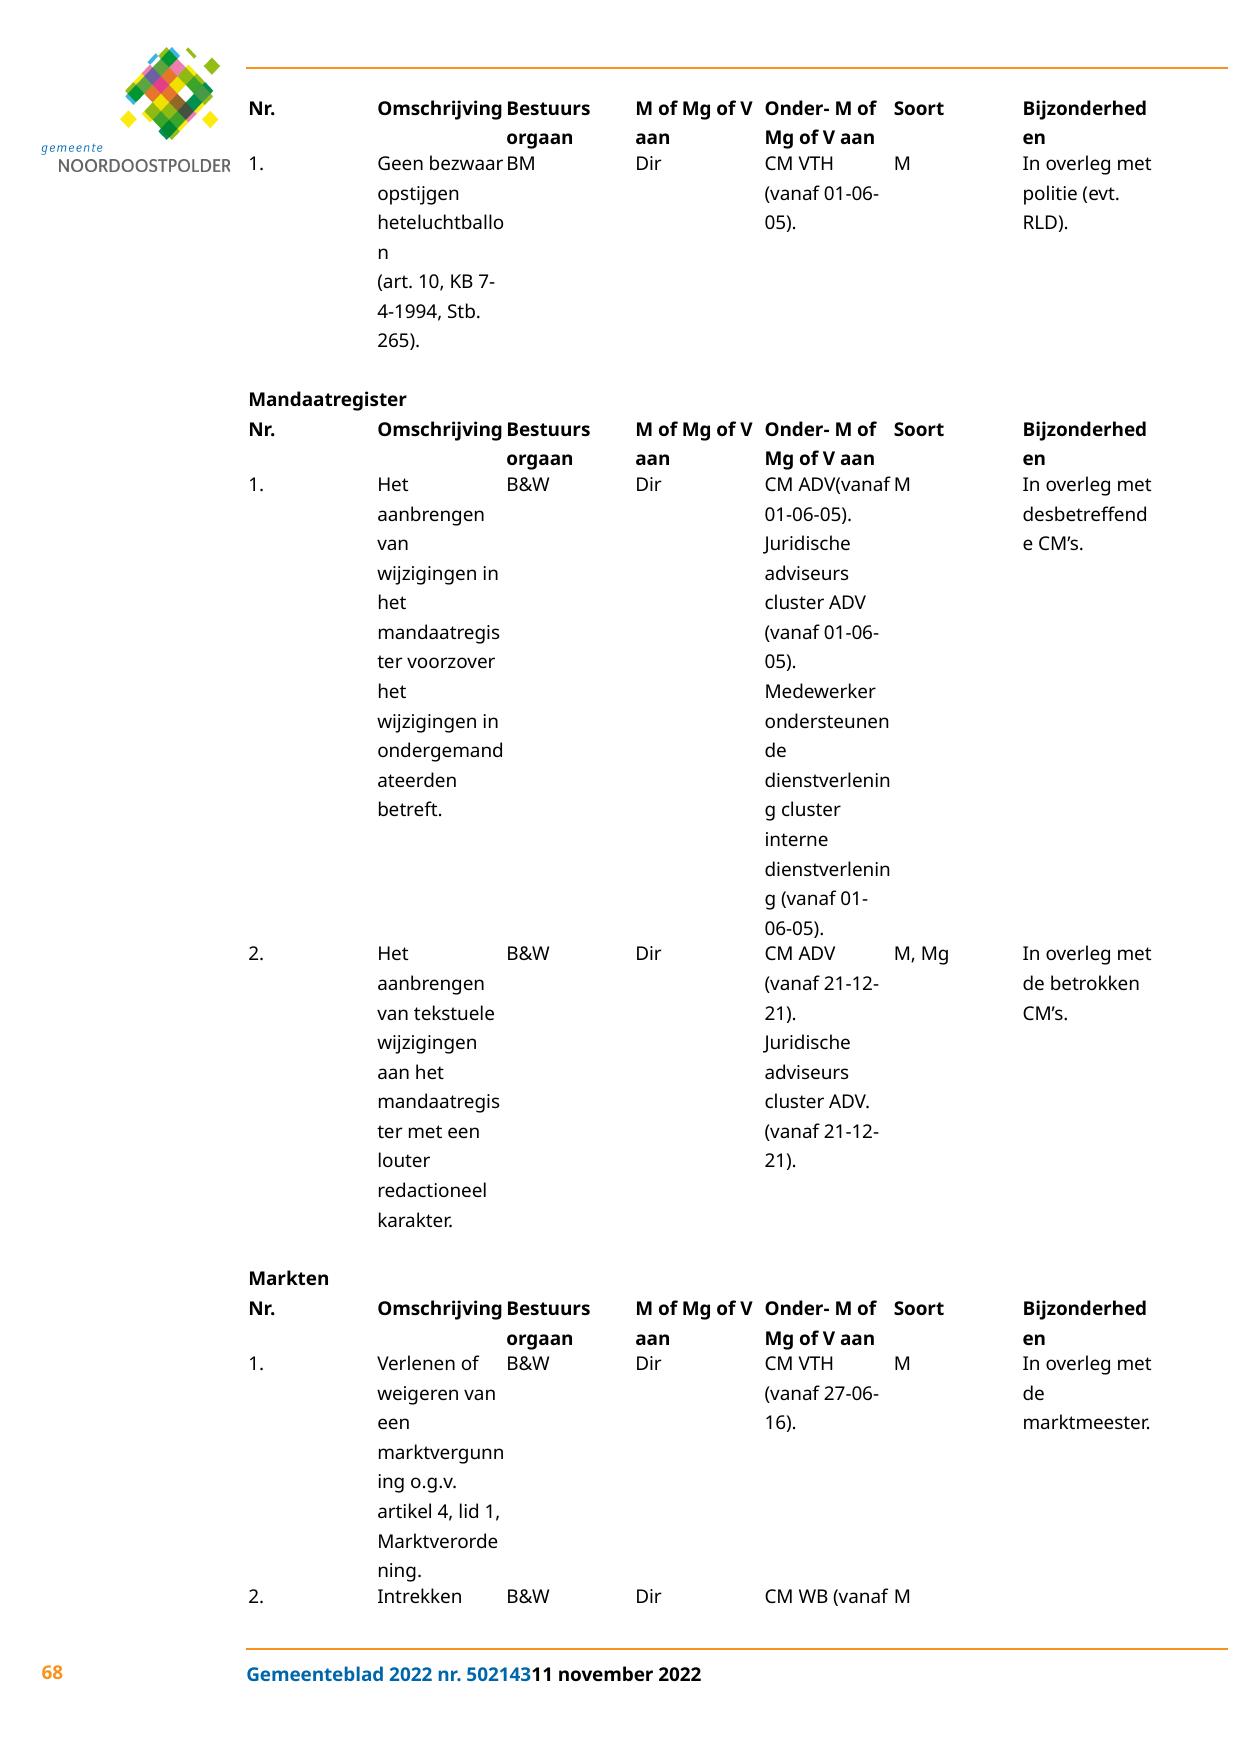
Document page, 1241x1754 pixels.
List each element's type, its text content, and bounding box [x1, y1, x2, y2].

table_cell M [894, 1350, 1022, 1583]
table_cell CM ADV(vanaf 01-06-05). Juridische adviseurs cluster ADV (vanaf 01-06-05). Medewerker ondersteunende dienstverlening cluster interne dienstverlening (vanaf 01-06-05). [764, 471, 893, 941]
table_header M of Mg of V aan [635, 416, 764, 471]
table_header Nr. [248, 95, 377, 150]
table_cell B&W [506, 1583, 635, 1609]
table_header Omschrijving [377, 416, 506, 471]
table_header Bijzonderheden [1023, 1295, 1152, 1350]
table_cell CM VTH (vanaf 01-06-05). [764, 150, 893, 353]
table_cell Geen bezwaar opstijgen heteluchtballon (art. 10, KB 7-4-1994, Stb. 265). [377, 150, 506, 353]
table_cell M [894, 1583, 1022, 1609]
table_cell 1. [248, 150, 377, 353]
table_cell CM VTH (vanaf 27-06-16). [764, 1350, 893, 1583]
table_header Nr. [248, 1295, 377, 1350]
table_cell In overleg met desbetreffende CM’s. [1023, 471, 1152, 941]
table_header Soort [894, 95, 1022, 150]
table_cell In overleg met de marktmeester. [1023, 1350, 1152, 1583]
table_header M of Mg of V aan [635, 95, 764, 150]
table_header Onder- M of Mg of V aan [764, 1295, 893, 1350]
table_cell CM WB (vanaf [764, 1583, 893, 1609]
table_header Bijzonderheden [1023, 416, 1152, 471]
table_header Soort [894, 1295, 1022, 1350]
table_cell Dir [635, 471, 764, 941]
table_cell [1023, 1583, 1152, 1609]
table_cell Intrekken [377, 1583, 506, 1609]
table_cell M [894, 150, 1022, 353]
table_header Onder- M of Mg of V aan [764, 416, 893, 471]
table_cell Dir [635, 1583, 764, 1609]
table_header Bijzonderheden [1023, 95, 1152, 150]
table_cell Dir [635, 941, 764, 1233]
table_cell B&W [506, 1350, 635, 1583]
table_header Omschrijving [377, 95, 506, 150]
table_header M of Mg of V aan [635, 1295, 764, 1350]
table_header Onder- M of Mg of V aan [764, 95, 893, 150]
table_cell Dir [635, 1350, 764, 1583]
table_cell B&W [506, 941, 635, 1233]
table_header Omschrijving [377, 1295, 506, 1350]
table_cell M, Mg [894, 941, 1022, 1233]
table_cell 1. [248, 471, 377, 941]
table_cell 2. [248, 1583, 377, 1609]
table_header Bestuurs orgaan [506, 1295, 635, 1350]
picture [41, 47, 231, 172]
table_cell 1. [248, 1350, 377, 1583]
table_header Soort [894, 416, 1022, 471]
table_cell B&W [506, 471, 635, 941]
table_cell Het aanbrengen van tekstuele wijzigingen aan het mandaatregister met een louter redactioneel karakter. [377, 941, 506, 1233]
table_cell In overleg met politie (evt. RLD). [1023, 150, 1152, 353]
table_header Bestuurs orgaan [506, 416, 635, 471]
table_cell Het aanbrengen van wijzigingen in het mandaatregister voorzover het wijzigingen in ondergemandateerden betreft. [377, 471, 506, 941]
table_header Bestuurs orgaan [506, 95, 635, 150]
table_cell BM [506, 150, 635, 353]
table_cell Verlenen of weigeren van een marktvergunning o.g.v. artikel 4, lid 1, Marktverordening. [377, 1350, 506, 1583]
table_cell Dir [635, 150, 764, 353]
table_cell M [894, 471, 1022, 941]
table_cell In overleg met de betrokken CM’s. [1023, 941, 1152, 1233]
table_cell CM ADV (vanaf 21-12-21). Juridische adviseurs cluster ADV. (vanaf 21-12-21). [764, 941, 893, 1233]
table_cell 2. [248, 941, 377, 1233]
text Markten [248, 1265, 1152, 1291]
table_header Nr. [248, 416, 377, 471]
text Mandaatregister [248, 386, 1152, 412]
